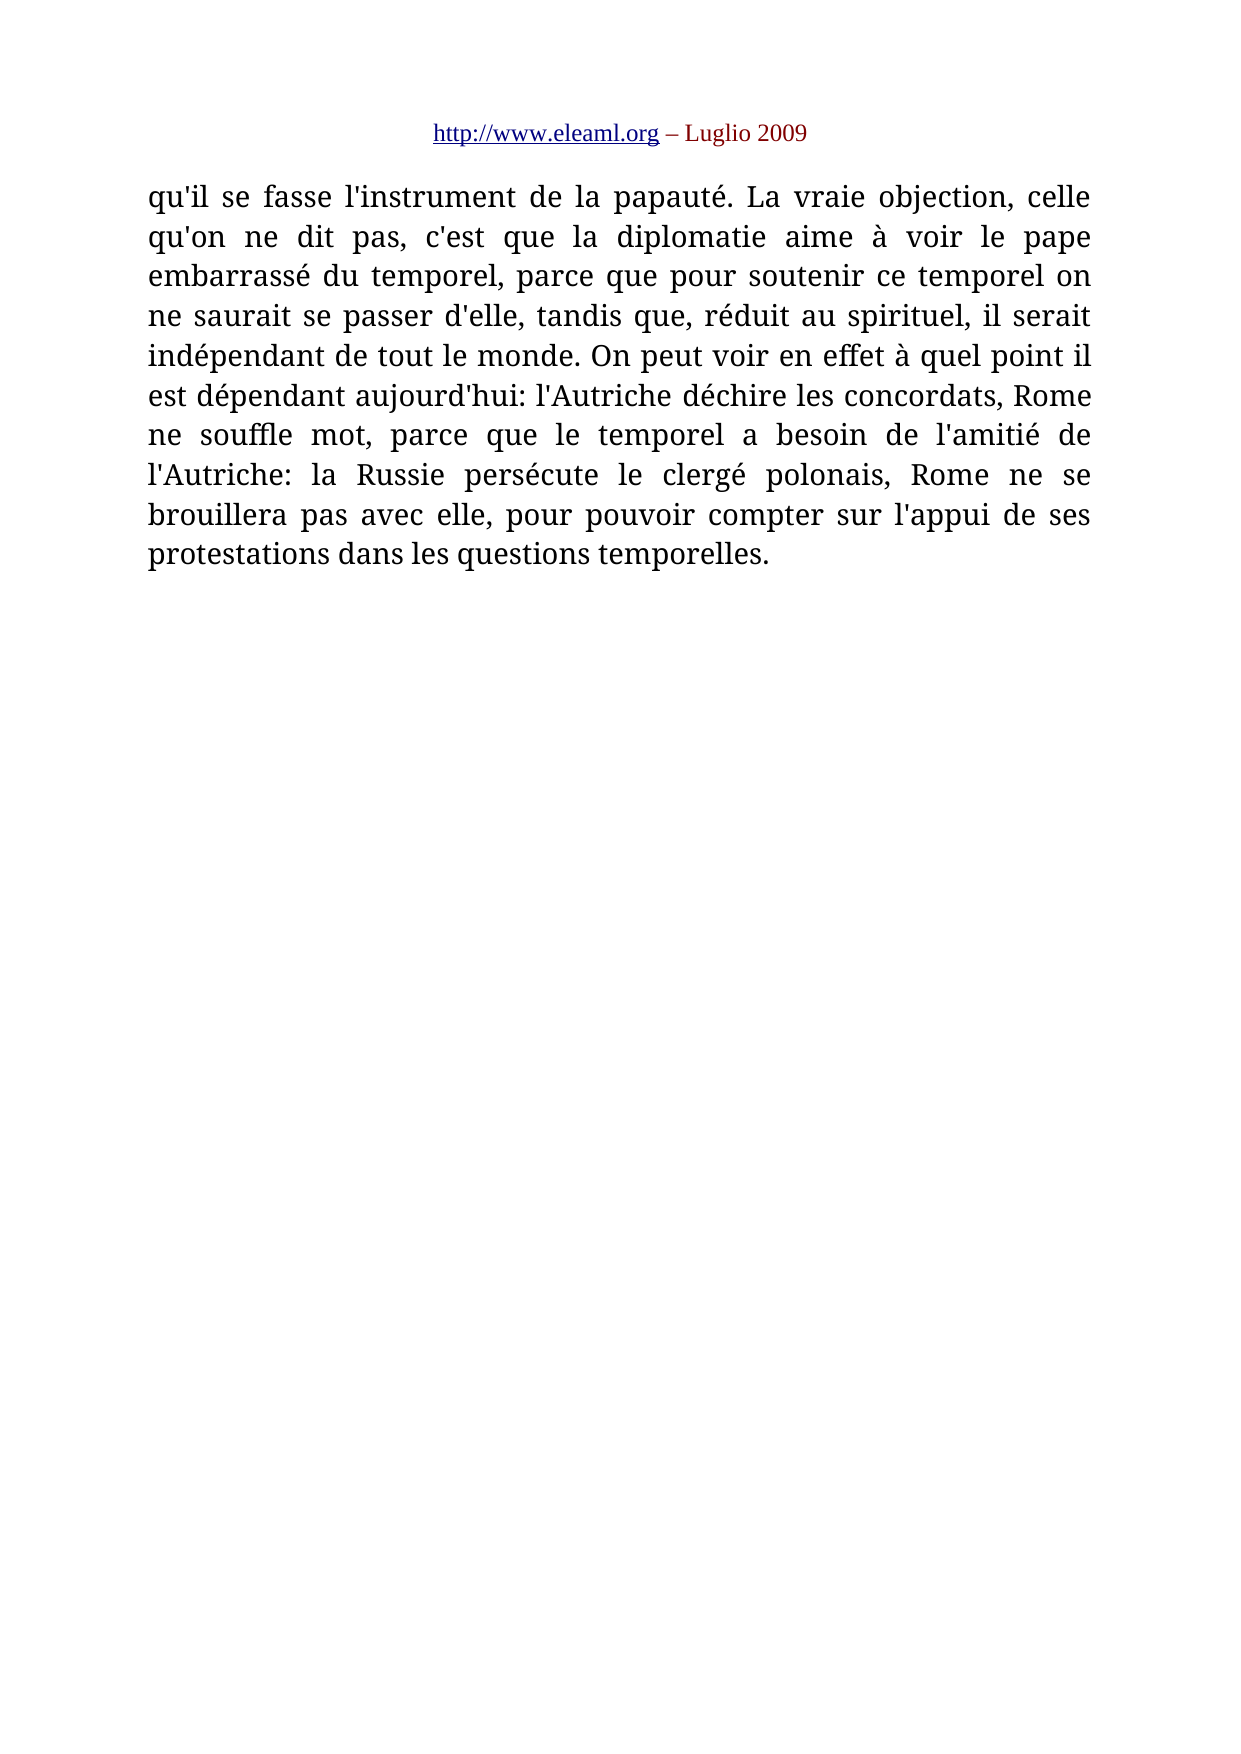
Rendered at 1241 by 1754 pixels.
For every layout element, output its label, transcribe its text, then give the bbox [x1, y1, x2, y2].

text qu'il se fasse l'instrument de la papauté. La vraie objection, celle qu'on ne dit pas, c'est que la diplomatie aime à voir le pape embarrassé du temporel, parce que pour soutenir ce temporel on ne saurait se passer d'elle, tandis que, réduit au spirituel, il serait indépendant de tout le monde. On peut voir en effet à quel point il est dépendant aujourd'hui: l'Autriche déchire les concordats, Rome ne souffle mot, parce que le temporel a besoin de l'amitié de l'Autriche: la Russie persécute le clergé polonais, Rome ne se brouillera pas avec elle, pour pouvoir compter sur l'appui de ses protestations dans les questions temporelles. [148, 176, 1093, 573]
